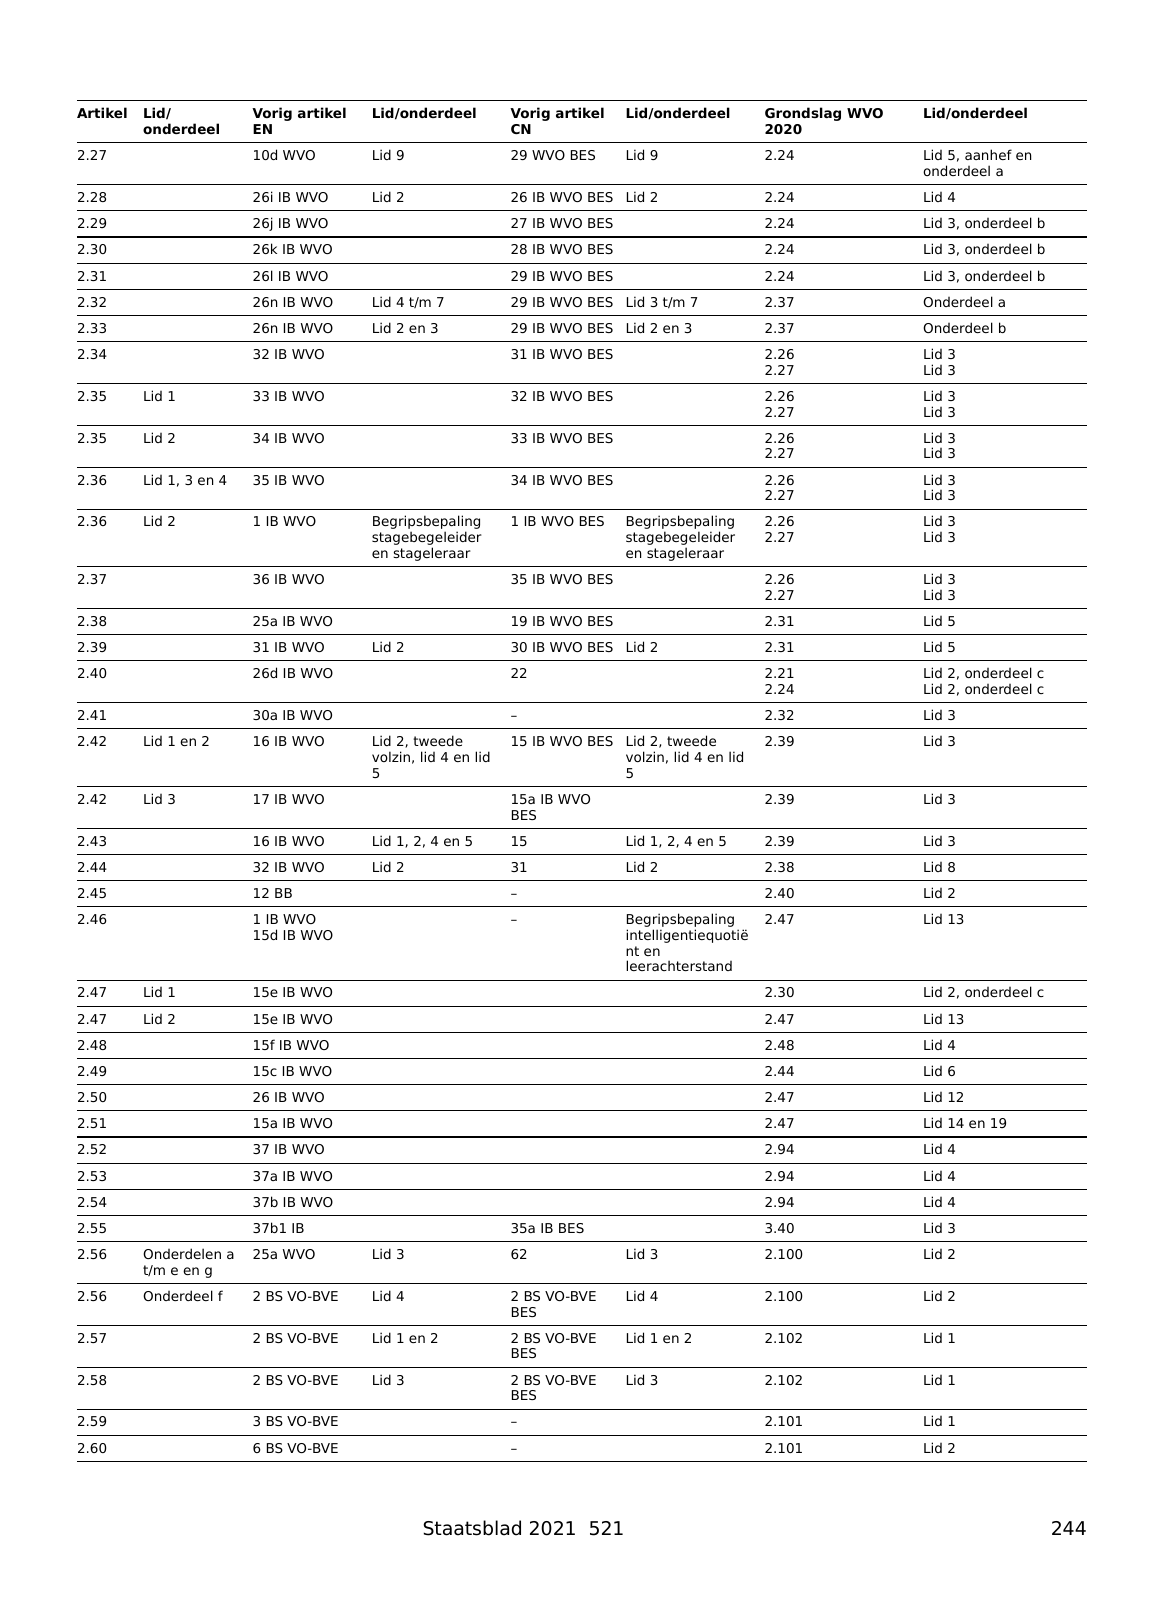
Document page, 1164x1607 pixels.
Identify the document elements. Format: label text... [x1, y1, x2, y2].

table_cell Lid 8 [917, 855, 1087, 880]
table_cell Lid 2 [366, 185, 504, 210]
table_cell [137, 1326, 246, 1367]
table_cell Lid 2 [917, 881, 1087, 906]
table_cell 2.47 [77, 981, 137, 1006]
table_cell [366, 567, 504, 608]
table_cell 2.52 [77, 1138, 137, 1163]
table_cell Lid 1 [137, 981, 246, 1006]
table_cell 31 IB WVO BES [505, 342, 619, 383]
table_cell 2.101 [758, 1436, 917, 1461]
table_cell 25a IB WVO [246, 609, 366, 634]
table_cell [505, 1190, 619, 1215]
table_cell 2 BS VO-BVE [246, 1326, 366, 1367]
table_cell [366, 468, 504, 508]
table_header Vorig artikel EN [246, 101, 366, 142]
table_cell 26d IB WVO [246, 661, 366, 702]
table_cell 15 [505, 829, 619, 854]
table_cell Lid 2 [137, 1007, 246, 1032]
table_cell – [505, 881, 619, 906]
table_cell [620, 787, 758, 828]
table_cell 2.24 [758, 143, 917, 184]
table_cell 2.24 [758, 211, 917, 236]
table_cell Lid 3, onderdeel b [917, 238, 1087, 263]
table_cell [366, 1138, 504, 1163]
table_cell Lid 1 [917, 1326, 1087, 1367]
table_cell 17 IB WVO [246, 787, 366, 828]
table_cell Lid 2, tweede volzin, lid 4 en lid 5 [366, 729, 504, 786]
table_cell 2.29 [77, 211, 137, 236]
table_cell 2.48 [77, 1033, 137, 1058]
table_cell [137, 703, 246, 728]
table_cell 26j IB WVO [246, 211, 366, 236]
table_cell 26l IB WVO [246, 264, 366, 289]
table_cell [620, 468, 758, 508]
table_cell Lid 2, tweede volzin, lid 4 en lid 5 [620, 729, 758, 786]
table_header Grondslag WVO 2020 [758, 101, 917, 142]
table_cell 2.56 [77, 1242, 137, 1283]
table_cell 2.28 [77, 185, 137, 210]
table_cell 33 IB WVO [246, 384, 366, 425]
table_cell 2.26 2.27 [758, 468, 917, 508]
table_cell 29 WVO BES [505, 143, 619, 184]
table_cell Lid 3 Lid 3 [917, 342, 1087, 383]
table_cell Onderdeel f [137, 1284, 246, 1325]
table_cell 2.21 2.24 [758, 661, 917, 702]
table_cell Lid 5 [917, 635, 1087, 660]
table_cell 35a IB BES [505, 1216, 619, 1241]
table_cell 2.51 [77, 1111, 137, 1136]
table_cell [620, 703, 758, 728]
table_cell – [505, 907, 619, 979]
table_cell [505, 1164, 619, 1189]
table_cell Lid 4 [917, 1164, 1087, 1189]
table_cell [620, 567, 758, 608]
table_cell [620, 661, 758, 702]
table_cell Lid 2, onderdeel c Lid 2, onderdeel c [917, 661, 1087, 702]
table_cell [620, 264, 758, 289]
table_cell Lid 13 [917, 907, 1087, 979]
table_cell [137, 1033, 246, 1058]
table_cell Begripsbepaling intelligentiequotiënt en leerachterstand [620, 907, 758, 979]
table_cell Lid 2 [366, 855, 504, 880]
table_cell [366, 1164, 504, 1189]
table_cell Lid 4 [917, 185, 1087, 210]
table_cell Lid 2 [917, 1284, 1087, 1325]
table_cell 26n IB WVO [246, 290, 366, 315]
table_cell [366, 211, 504, 236]
table_cell 32 IB WVO [246, 342, 366, 383]
table_cell [137, 342, 246, 383]
table_cell 15 IB WVO BES [505, 729, 619, 786]
table_cell [137, 1216, 246, 1241]
table_cell [366, 703, 504, 728]
table_cell [620, 342, 758, 383]
table_cell 2.45 [77, 881, 137, 906]
table_cell 2.38 [77, 609, 137, 634]
table_cell 2.41 [77, 703, 137, 728]
table_cell 32 IB WVO BES [505, 384, 619, 425]
table_cell 2.35 [77, 384, 137, 425]
table_cell [137, 185, 246, 210]
table_cell 1 IB WVO BES [505, 510, 619, 566]
table_cell 15e IB WVO [246, 1007, 366, 1032]
table_cell [137, 661, 246, 702]
table_cell 26n IB WVO [246, 316, 366, 341]
table_cell Onderdeel b [917, 316, 1087, 341]
table_cell Lid 14 en 19 [917, 1111, 1087, 1136]
table_cell 2.100 [758, 1242, 917, 1283]
table_cell [137, 829, 246, 854]
table_header Lid/onderdeel [366, 101, 504, 142]
table_cell [366, 1410, 504, 1435]
table_cell Lid 1 en 2 [137, 729, 246, 786]
table_cell [366, 981, 504, 1006]
table_cell Lid 3 [366, 1242, 504, 1283]
table_cell [137, 1138, 246, 1163]
table_cell 2.60 [77, 1436, 137, 1461]
table_cell 2.56 [77, 1284, 137, 1325]
table_cell [620, 1216, 758, 1241]
table_cell 36 IB WVO [246, 567, 366, 608]
table_cell 15a IB WVO [246, 1111, 366, 1136]
table_cell 2.43 [77, 829, 137, 854]
table_cell 2.31 [758, 609, 917, 634]
table_cell 2.26 2.27 [758, 510, 917, 566]
table_cell [366, 881, 504, 906]
table_cell 2.55 [77, 1216, 137, 1241]
table_cell Lid 9 [620, 143, 758, 184]
table_cell 2.57 [77, 1326, 137, 1367]
table_cell 2.100 [758, 1284, 917, 1325]
table_cell Lid 1, 2, 4 en 5 [366, 829, 504, 854]
table_cell Lid 3 t/m 7 [620, 290, 758, 315]
table_cell [366, 1216, 504, 1241]
table_cell [620, 881, 758, 906]
table_cell 2.26 2.27 [758, 384, 917, 425]
table_cell 2.30 [77, 238, 137, 263]
table_cell Lid 3 [917, 703, 1087, 728]
table_cell 2 BS VO-BVE BES [505, 1284, 619, 1325]
table_cell 37a IB WVO [246, 1164, 366, 1189]
table_cell 26k IB WVO [246, 238, 366, 263]
table_cell Lid 4 [620, 1284, 758, 1325]
table_cell [620, 1138, 758, 1163]
table_cell 2.50 [77, 1085, 137, 1110]
table_cell Lid 4 [917, 1138, 1087, 1163]
table_cell 2.40 [77, 661, 137, 702]
table_cell 16 IB WVO [246, 729, 366, 786]
table_cell 25a WVO [246, 1242, 366, 1283]
table_cell 2 BS VO-BVE BES [505, 1326, 619, 1367]
table_cell 32 IB WVO [246, 855, 366, 880]
table_cell [137, 1368, 246, 1408]
table_cell Lid 2 [917, 1242, 1087, 1283]
table_cell [137, 1059, 246, 1084]
table_cell 2.58 [77, 1368, 137, 1408]
table_cell Lid 4 [917, 1033, 1087, 1058]
table_cell 2.36 [77, 510, 137, 566]
table_cell [620, 1410, 758, 1435]
table_cell 2.102 [758, 1368, 917, 1408]
table_cell [366, 1085, 504, 1110]
table_cell 6 BS VO-BVE [246, 1436, 366, 1461]
table_cell Lid 2 [620, 855, 758, 880]
table_cell – [505, 1436, 619, 1461]
table_cell Lid 3 [137, 787, 246, 828]
table_cell 2.94 [758, 1138, 917, 1163]
table_cell Lid 1 [137, 384, 246, 425]
table_cell 2.101 [758, 1410, 917, 1435]
table_cell 2.24 [758, 185, 917, 210]
table_cell 35 IB WVO [246, 468, 366, 508]
table_cell Lid 3 Lid 3 [917, 510, 1087, 566]
table_cell [620, 1033, 758, 1058]
table_cell [505, 981, 619, 1006]
table_cell [620, 1059, 758, 1084]
table_cell 19 IB WVO BES [505, 609, 619, 634]
table_cell Lid 3 [917, 1216, 1087, 1241]
table_cell Lid 1, 2, 4 en 5 [620, 829, 758, 854]
table_cell 2.37 [758, 316, 917, 341]
table_cell Lid 3 Lid 3 [917, 468, 1087, 508]
table_cell 37b1 IB [246, 1216, 366, 1241]
table_header Artikel [77, 101, 137, 142]
table_cell Lid 1, 3 en 4 [137, 468, 246, 508]
table_cell 2.59 [77, 1410, 137, 1435]
table_cell [620, 384, 758, 425]
table_cell 2.32 [758, 703, 917, 728]
table_cell 2.24 [758, 238, 917, 263]
table_cell Lid 4 t/m 7 [366, 290, 504, 315]
table_cell Lid 2, onderdeel c [917, 981, 1087, 1006]
table_cell Lid 1 [917, 1368, 1087, 1408]
table_cell [505, 1033, 619, 1058]
table_cell Lid 5, aanhef en onderdeel a [917, 143, 1087, 184]
table_cell Lid 2 [620, 635, 758, 660]
table_cell Lid 1 [917, 1410, 1087, 1435]
table_cell 29 IB WVO BES [505, 290, 619, 315]
table_cell [366, 384, 504, 425]
table_cell [366, 1436, 504, 1461]
table_cell 1 IB WVO 15d IB WVO [246, 907, 366, 979]
table_cell [366, 609, 504, 634]
table_cell 27 IB WVO BES [505, 211, 619, 236]
table_cell [620, 981, 758, 1006]
table_cell [620, 238, 758, 263]
table_cell 31 [505, 855, 619, 880]
table_cell Onderdeel a [917, 290, 1087, 315]
table_cell [137, 1164, 246, 1189]
table_cell 10d WVO [246, 143, 366, 184]
table_cell 2 BS VO-BVE [246, 1368, 366, 1408]
table_cell Begripsbepaling stagebegeleider en stageleraar [620, 510, 758, 566]
table_cell [137, 907, 246, 979]
table_cell 2.94 [758, 1190, 917, 1215]
table_cell 31 IB WVO [246, 635, 366, 660]
table_cell [620, 609, 758, 634]
table_cell Lid 6 [917, 1059, 1087, 1084]
table_cell [137, 264, 246, 289]
table_cell [366, 1190, 504, 1215]
table_cell [505, 1007, 619, 1032]
table_cell [366, 787, 504, 828]
table_cell Lid 3 [620, 1242, 758, 1283]
table_cell [366, 907, 504, 979]
table_cell 2.31 [758, 635, 917, 660]
table_cell 2.26 2.27 [758, 342, 917, 383]
table_cell Lid 2 [366, 635, 504, 660]
table_cell [137, 1190, 246, 1215]
table_cell – [505, 703, 619, 728]
table_cell 26 IB WVO BES [505, 185, 619, 210]
table_cell [137, 881, 246, 906]
table_cell 2.47 [758, 1111, 917, 1136]
table_cell Lid 2 [917, 1436, 1087, 1461]
table_cell 3.40 [758, 1216, 917, 1241]
table_cell [137, 238, 246, 263]
table_cell [366, 1033, 504, 1058]
table_cell [620, 1164, 758, 1189]
table_cell [137, 855, 246, 880]
table_cell [366, 1007, 504, 1032]
table_cell 2.40 [758, 881, 917, 906]
table_cell 2 BS VO-BVE [246, 1284, 366, 1325]
table_cell 15e IB WVO [246, 981, 366, 1006]
table_cell 2.53 [77, 1164, 137, 1189]
table_cell [137, 290, 246, 315]
table_cell [620, 1111, 758, 1136]
table_cell Lid 12 [917, 1085, 1087, 1110]
table_header Lid/onderdeel [620, 101, 758, 142]
table_header Vorig artikel CN [505, 101, 619, 142]
table_cell 2.30 [758, 981, 917, 1006]
table_cell 30 IB WVO BES [505, 635, 619, 660]
table_cell [366, 342, 504, 383]
table_header Lid/onderdeel [917, 101, 1087, 142]
table_cell 2.47 [758, 907, 917, 979]
table_cell 2.46 [77, 907, 137, 979]
table_cell [137, 1085, 246, 1110]
table_cell 2.49 [77, 1059, 137, 1084]
table_cell Lid 1 en 2 [366, 1326, 504, 1367]
table_cell 37 IB WVO [246, 1138, 366, 1163]
table_cell 2.42 [77, 729, 137, 786]
table_cell 2.24 [758, 264, 917, 289]
table_cell 30a IB WVO [246, 703, 366, 728]
table_cell Lid 3 Lid 3 [917, 567, 1087, 608]
table_cell 34 IB WVO [246, 426, 366, 467]
table_cell [620, 211, 758, 236]
table_cell 2.42 [77, 787, 137, 828]
table_cell 2.37 [77, 567, 137, 608]
table_cell 2.47 [758, 1085, 917, 1110]
table_cell Lid 2 en 3 [366, 316, 504, 341]
table_cell Lid 2 [137, 426, 246, 467]
table_cell Lid 5 [917, 609, 1087, 634]
table_cell 2.37 [758, 290, 917, 315]
table_cell 2.32 [77, 290, 137, 315]
table_cell Lid 2 [620, 185, 758, 210]
table_cell 62 [505, 1242, 619, 1283]
table_cell 2.26 2.27 [758, 426, 917, 467]
table_cell 29 IB WVO BES [505, 264, 619, 289]
table_cell Lid 3 [620, 1368, 758, 1408]
table_cell [620, 1190, 758, 1215]
table_cell 3 BS VO-BVE [246, 1410, 366, 1435]
table_cell Lid 4 [366, 1284, 504, 1325]
table_cell 16 IB WVO [246, 829, 366, 854]
table_cell 2.54 [77, 1190, 137, 1215]
table_cell [137, 1436, 246, 1461]
table_cell [137, 316, 246, 341]
table_cell 35 IB WVO BES [505, 567, 619, 608]
table_cell [137, 1111, 246, 1136]
table_cell 2.39 [758, 729, 917, 786]
table_cell [137, 143, 246, 184]
table_cell 2.31 [77, 264, 137, 289]
table_cell [137, 567, 246, 608]
table_cell 37b IB WVO [246, 1190, 366, 1215]
table_cell 29 IB WVO BES [505, 316, 619, 341]
table_cell 2.34 [77, 342, 137, 383]
table_cell 2.38 [758, 855, 917, 880]
table_cell – [505, 1410, 619, 1435]
table_cell 2 BS VO-BVE BES [505, 1368, 619, 1408]
table_cell Lid 3 [917, 729, 1087, 786]
table_cell [366, 1059, 504, 1084]
table_cell [137, 635, 246, 660]
table_cell Lid 3 [917, 787, 1087, 828]
table_cell 34 IB WVO BES [505, 468, 619, 508]
table_cell [505, 1138, 619, 1163]
table_cell Lid 3, onderdeel b [917, 211, 1087, 236]
table_cell 33 IB WVO BES [505, 426, 619, 467]
table_cell 2.102 [758, 1326, 917, 1367]
table_cell [620, 1007, 758, 1032]
table_cell 2.44 [77, 855, 137, 880]
table_cell [137, 1410, 246, 1435]
table_cell 2.44 [758, 1059, 917, 1084]
table_cell [137, 609, 246, 634]
table_cell [505, 1059, 619, 1084]
table_cell 2.33 [77, 316, 137, 341]
table_cell 2.47 [758, 1007, 917, 1032]
table_cell 1 IB WVO [246, 510, 366, 566]
table_cell [366, 1111, 504, 1136]
table_cell [366, 426, 504, 467]
table_cell 2.35 [77, 426, 137, 467]
table_cell Lid 3 [917, 829, 1087, 854]
table_cell Lid 9 [366, 143, 504, 184]
table_cell Lid 2 en 3 [620, 316, 758, 341]
table_cell [366, 264, 504, 289]
table_cell 15f IB WVO [246, 1033, 366, 1058]
table_cell Lid 13 [917, 1007, 1087, 1032]
table_cell 2.94 [758, 1164, 917, 1189]
table_header Lid/onderdeel [137, 101, 246, 142]
table_cell 2.26 2.27 [758, 567, 917, 608]
table_cell 26 IB WVO [246, 1085, 366, 1110]
table_cell 2.27 [77, 143, 137, 184]
table_cell [620, 1085, 758, 1110]
table_cell 2.47 [77, 1007, 137, 1032]
table_cell Lid 4 [917, 1190, 1087, 1215]
table_cell 2.39 [758, 829, 917, 854]
table_cell 28 IB WVO BES [505, 238, 619, 263]
table_cell Lid 3 Lid 3 [917, 426, 1087, 467]
table_cell Lid 3, onderdeel b [917, 264, 1087, 289]
table_cell Onderdelen a t/m e en g [137, 1242, 246, 1283]
table_cell [366, 661, 504, 702]
table_cell Lid 3 [366, 1368, 504, 1408]
table_cell 15c IB WVO [246, 1059, 366, 1084]
table_cell Begripsbepaling stagebegeleider en stageleraar [366, 510, 504, 566]
table_cell 15a IB WVO BES [505, 787, 619, 828]
table_cell [366, 238, 504, 263]
table_cell 12 BB [246, 881, 366, 906]
table_cell 2.39 [77, 635, 137, 660]
table_cell [620, 1436, 758, 1461]
table_cell 2.39 [758, 787, 917, 828]
table_cell Lid 1 en 2 [620, 1326, 758, 1367]
table_cell [505, 1085, 619, 1110]
table_cell 2.48 [758, 1033, 917, 1058]
table_cell [505, 1111, 619, 1136]
table_cell Lid 2 [137, 510, 246, 566]
table_cell 2.36 [77, 468, 137, 508]
table_cell 22 [505, 661, 619, 702]
table_cell [620, 426, 758, 467]
table_cell Lid 3 Lid 3 [917, 384, 1087, 425]
table_cell 26i IB WVO [246, 185, 366, 210]
table_cell [137, 211, 246, 236]
